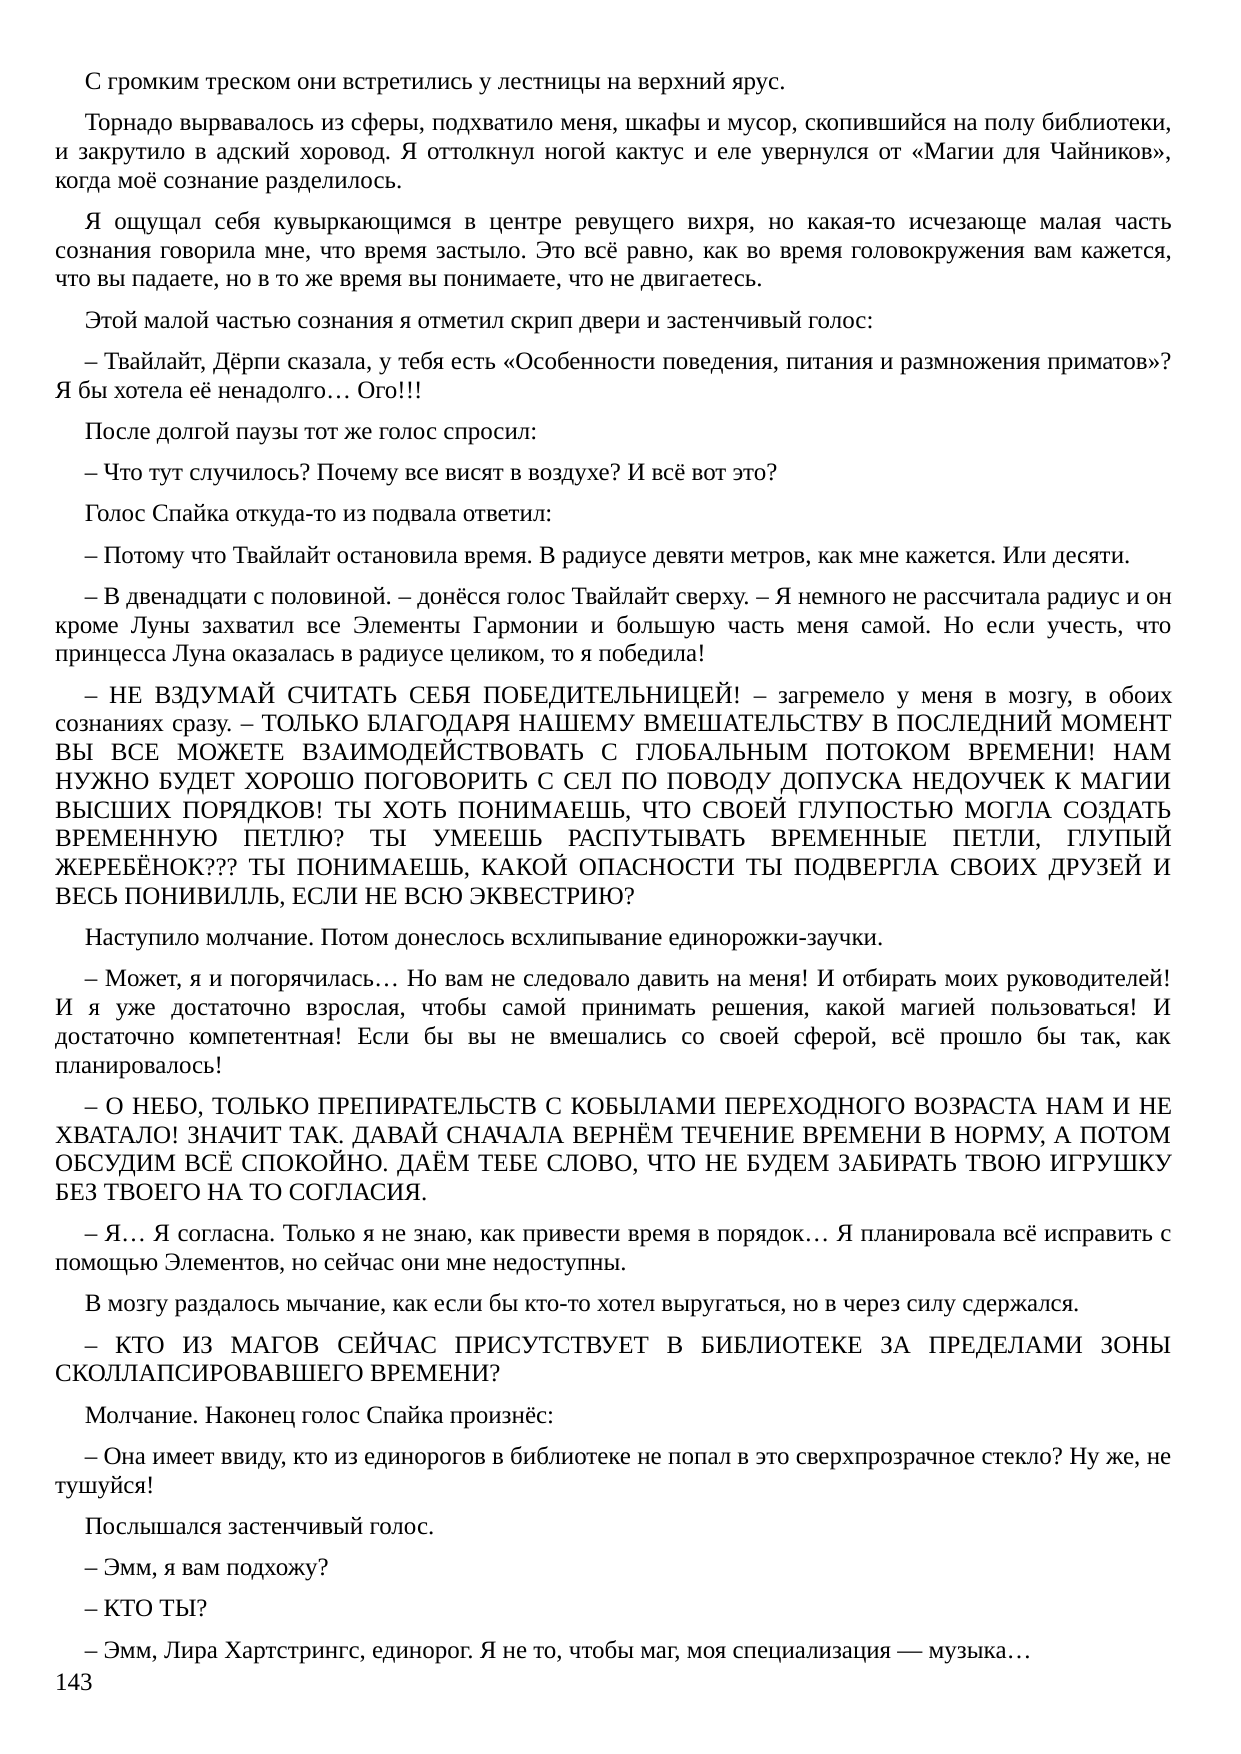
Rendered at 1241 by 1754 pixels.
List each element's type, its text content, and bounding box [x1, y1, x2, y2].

text Послышался застенчивый голос. [55, 1511, 1173, 1540]
text Торнадо вырвавалось из сферы, подхватило меня, шкафы и мусор, скопившийся на полу библиотеки, и закрутило в адский хоровод. Я оттолкнул ногой кактус и еле увернулся от «Магии для Чайников», когда моё сознание разделилось. [55, 107, 1173, 193]
text – КТО ТЫ? [55, 1593, 1173, 1622]
text – Она имеет ввиду, кто из единорогов в библиотеке не попал в это сверхпрозрачное стекло? Ну же, не тушуйся! [55, 1441, 1173, 1498]
text – Эмм, Лира Хартстрингс, единорог. Я не то, чтобы маг, моя специализация — музыка… [55, 1635, 1173, 1663]
text Этой малой частью сознания я отметил скрип двери и застенчивый голос: [55, 305, 1173, 333]
text – КТО ИЗ МАГОВ СЕЙЧАС ПРИСУТСТВУЕТ В БИБЛИОТЕКЕ ЗА ПРЕДЕЛАМИ ЗОНЫ СКОЛЛАПСИРОВАВШЕГО ВРЕМЕНИ? [55, 1330, 1173, 1387]
text – О НЕБО, ТОЛЬКО ПРЕПИРАТЕЛЬСТВ С КОБЫЛАМИ ПЕРЕХОДНОГО ВОЗРАСТА НАМ И НЕ ХВАТАЛО! ЗНАЧИТ ТАК. ДАВАЙ СНАЧАЛА ВЕРНЁМ ТЕЧЕНИЕ ВРЕМЕНИ В НОРМУ, А ПОТОМ ОБСУДИМ ВСЁ СПОКОЙНО. ДАЁМ ТЕБЕ СЛОВО, ЧТО НЕ БУДЕМ ЗАБИРАТЬ ТВОЮ ИГРУШКУ БЕЗ ТВОЕГО НА ТО СОГЛАСИЯ. [55, 1091, 1173, 1206]
text – Потому что Твайлайт остановила время. В радиусе девяти метров, как мне кажется. Или десяти. [55, 540, 1173, 568]
text – Может, я и погорячилась… Но вам не следовало давить на меня! И отбирать моих руководителей! И я уже достаточно взрослая, чтобы самой принимать решения, какой магией пользоваться! И достаточно компетентная! Если бы вы не вмешались со своей сферой, всё прошло бы так, как планировалось! [55, 963, 1173, 1078]
text Голос Спайка откуда-то из подвала ответил: [55, 498, 1173, 527]
text Наступило молчание. Потом донеслось всхлипывание единорожки-заучки. [55, 922, 1173, 951]
text Молчание. Наконец голос Спайка произнёс: [55, 1400, 1173, 1428]
text – НЕ ВЗДУМАЙ СЧИТАТЬ СЕБЯ ПОБЕДИТЕЛЬНИЦЕЙ! – загремело у меня в мозгу, в обоих сознаниях сразу. – ТОЛЬКО БЛАГОДАРЯ НАШЕМУ ВМЕШАТЕЛЬСТВУ В ПОСЛЕДНИЙ МОМЕНТ ВЫ ВСЕ МОЖЕТЕ ВЗАИМОДЕЙСТВОВАТЬ С ГЛОБАЛЬНЫМ ПОТОКОМ ВРЕМЕНИ! НАМ НУЖНО БУДЕТ ХОРОШО ПОГОВОРИТЬ С СЕЛ ПО ПОВОДУ ДОПУСКА НЕДОУЧЕК К МАГИИ ВЫСШИХ ПОРЯДКОВ! ТЫ ХОТЬ ПОНИМАЕШЬ, ЧТО СВОЕЙ ГЛУПОСТЬЮ МОГЛА СОЗДАТЬ ВРЕМЕННУЮ ПЕТЛЮ? ТЫ УМЕЕШЬ РАСПУТЫВАТЬ ВРЕМЕННЫЕ ПЕТЛИ, ГЛУПЫЙ ЖЕРЕБЁНОК??? ТЫ ПОНИМАЕШЬ, КАКОЙ ОПАСНОСТИ ТЫ ПОДВЕРГЛА СВОИХ ДРУЗЕЙ И ВЕСЬ ПОНИВИЛЛЬ, ЕСЛИ НЕ ВСЮ ЭКВЕСТРИЮ? [55, 680, 1173, 910]
text В мозгу раздалось мычание, как если бы кто-то хотел выругаться, но в через силу сдержался. [55, 1288, 1173, 1317]
text С громким треском они встретились у лестницы на верхний ярус. [55, 66, 1173, 95]
text Я ощущал себя кувыркающимся в центре ревущего вихря, но какая-то исчезающе малая часть сознания говорила мне, что время застыло. Это всё равно, как во время головокружения вам кажется, что вы падаете, но в то же время вы понимаете, что не двигаетесь. [55, 206, 1173, 292]
text – Я… Я согласна. Только я не знаю, как привести время в порядок… Я планировала всё исправить с помощью Элементов, но сейчас они мне недоступны. [55, 1218, 1173, 1276]
text – Что тут случилось? Почему все висят в воздухе? И всё вот это? [55, 457, 1173, 486]
text – Эмм, я вам подхожу? [55, 1552, 1173, 1581]
text – В двенадцати с половиной. – донёсся голос Твайлайт сверху. – Я немного не рассчитала радиус и он кроме Луны захватил все Элементы Гармонии и большую часть меня самой. Но если учесть, что принцесса Луна оказалась в радиусе целиком, то я победила! [55, 581, 1173, 667]
text После долгой паузы тот же голос спросил: [55, 416, 1173, 445]
text – Твайлайт, Дёрпи сказала, у тебя есть «Особенности поведения, питания и размножения приматов»? Я бы хотела её ненадолго… Ого!!! [55, 346, 1173, 403]
